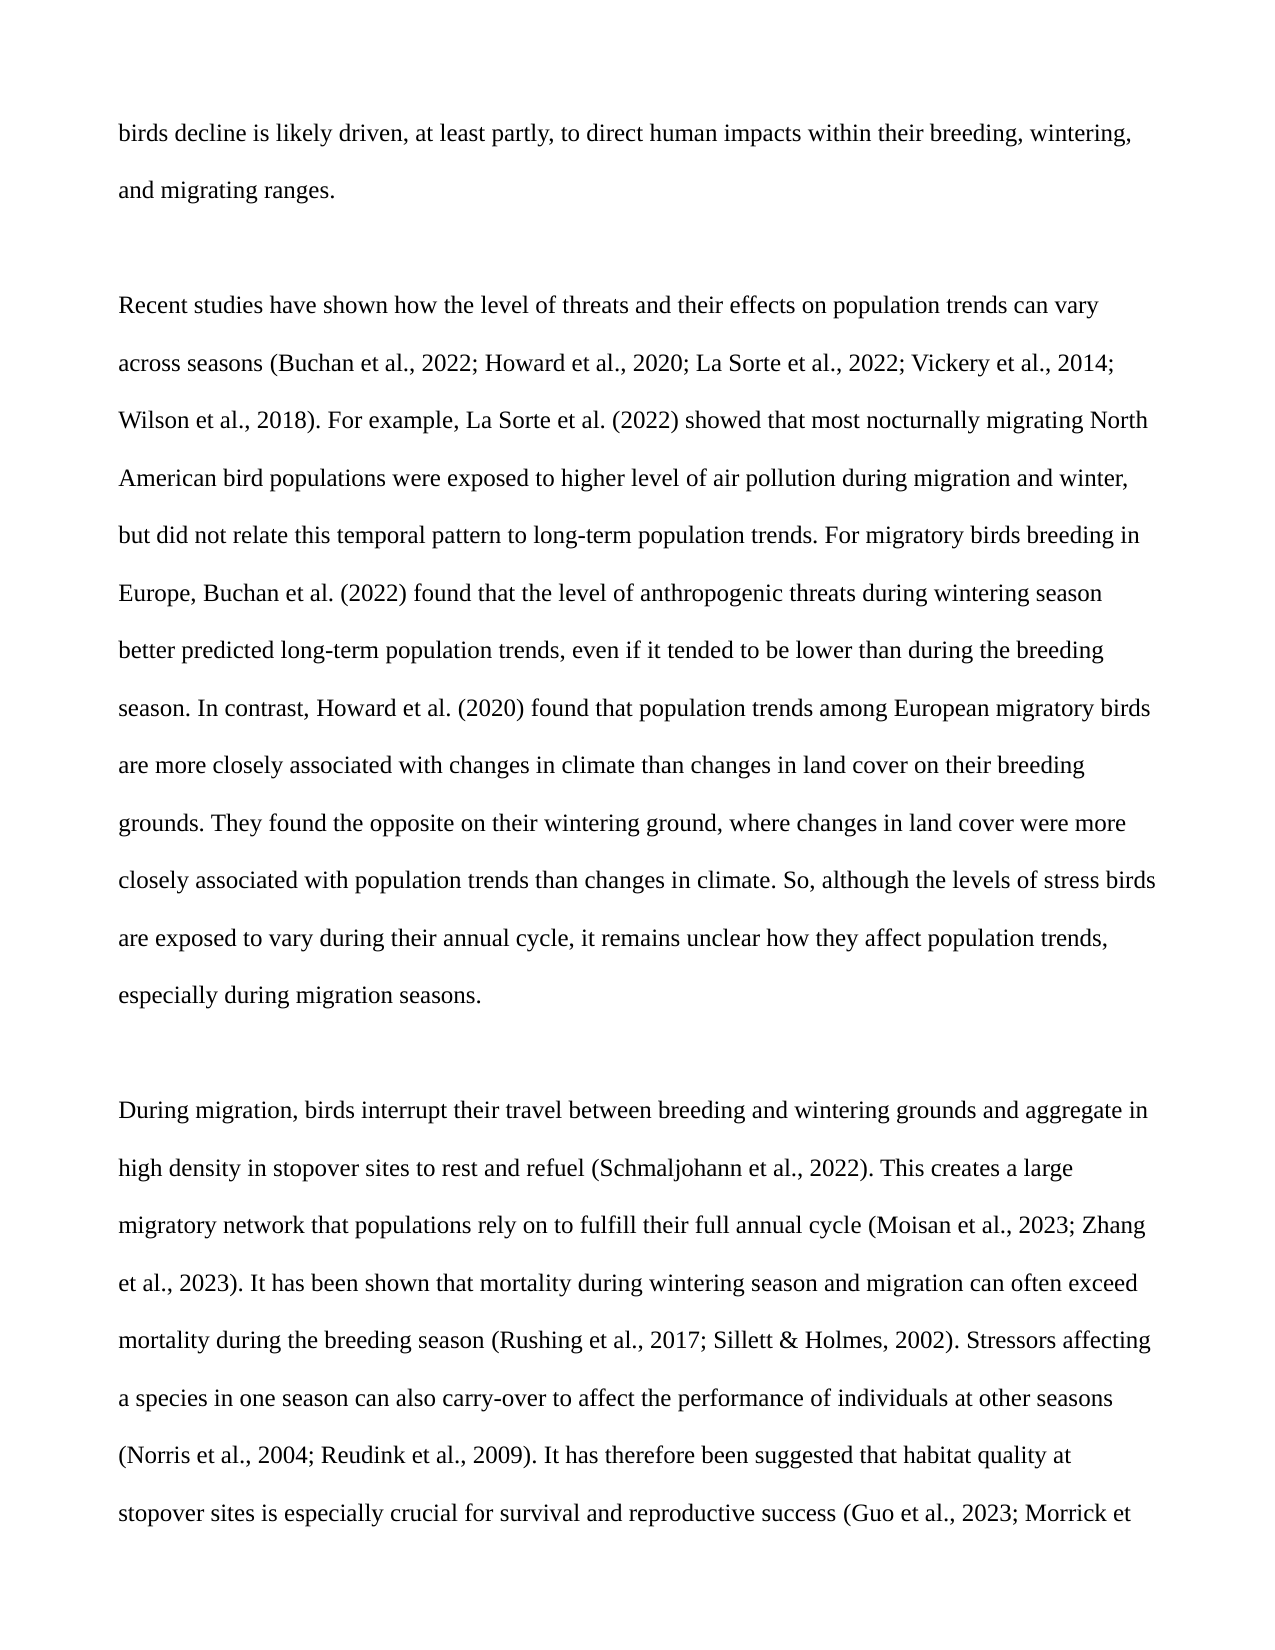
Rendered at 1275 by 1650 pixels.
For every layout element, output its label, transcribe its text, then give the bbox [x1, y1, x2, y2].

text During migration, birds interrupt their travel between breeding and wintering grounds and aggregate in high density in stopover sites to rest and refuel (Schmaljohann et al., 2022). This creates a large migratory network that populations rely on to fulfill their full annual cycle (Moisan et al., 2023; Zhang et al., 2023). It has been shown that mortality during wintering season and migration can often exceed mortality during the breeding season (Rushing et al., 2017; Sillett & Holmes, 2002). Stressors affecting a species in one season can also carry-over to affect the performance of individuals at other seasons (Norris et al., 2004; Reudink et al., 2009). It has therefore been suggested that habitat quality at stopover sites is especially crucial for survival and reproductive success (Guo et al., 2023; Morrick et [118, 1096, 1157, 1527]
text birds decline is likely driven, at least partly, to direct human impacts within their breeding, wintering, and migrating ranges. [118, 118, 1157, 204]
text Recent studies have shown how the level of threats and their effects on population trends can vary across seasons (Buchan et al., 2022; Howard et al., 2020; La Sorte et al., 2022; Vickery et al., 2014; Wilson et al., 2018). For example, La Sorte et al. (2022) showed that most nocturnally migrating North American bird populations were exposed to higher level of air pollution during migration and winter, but did not relate this temporal pattern to long-term population trends. For migratory birds breeding in Europe, Buchan et al. (2022) found that the level of anthropogenic threats during wintering season better predicted long-term population trends, even if it tended to be lower than during the breeding season. In contrast, Howard et al. (2020) found that population trends among European migratory birds are more closely associated with changes in climate than changes in land cover on their breeding grounds. They found the opposite on their wintering ground, where changes in land cover were more closely associated with population trends than changes in climate. So, although the levels of stress birds are exposed to vary during their annual cycle, it remains unclear how they affect population trends, especially during migration seasons. [118, 291, 1157, 1009]
